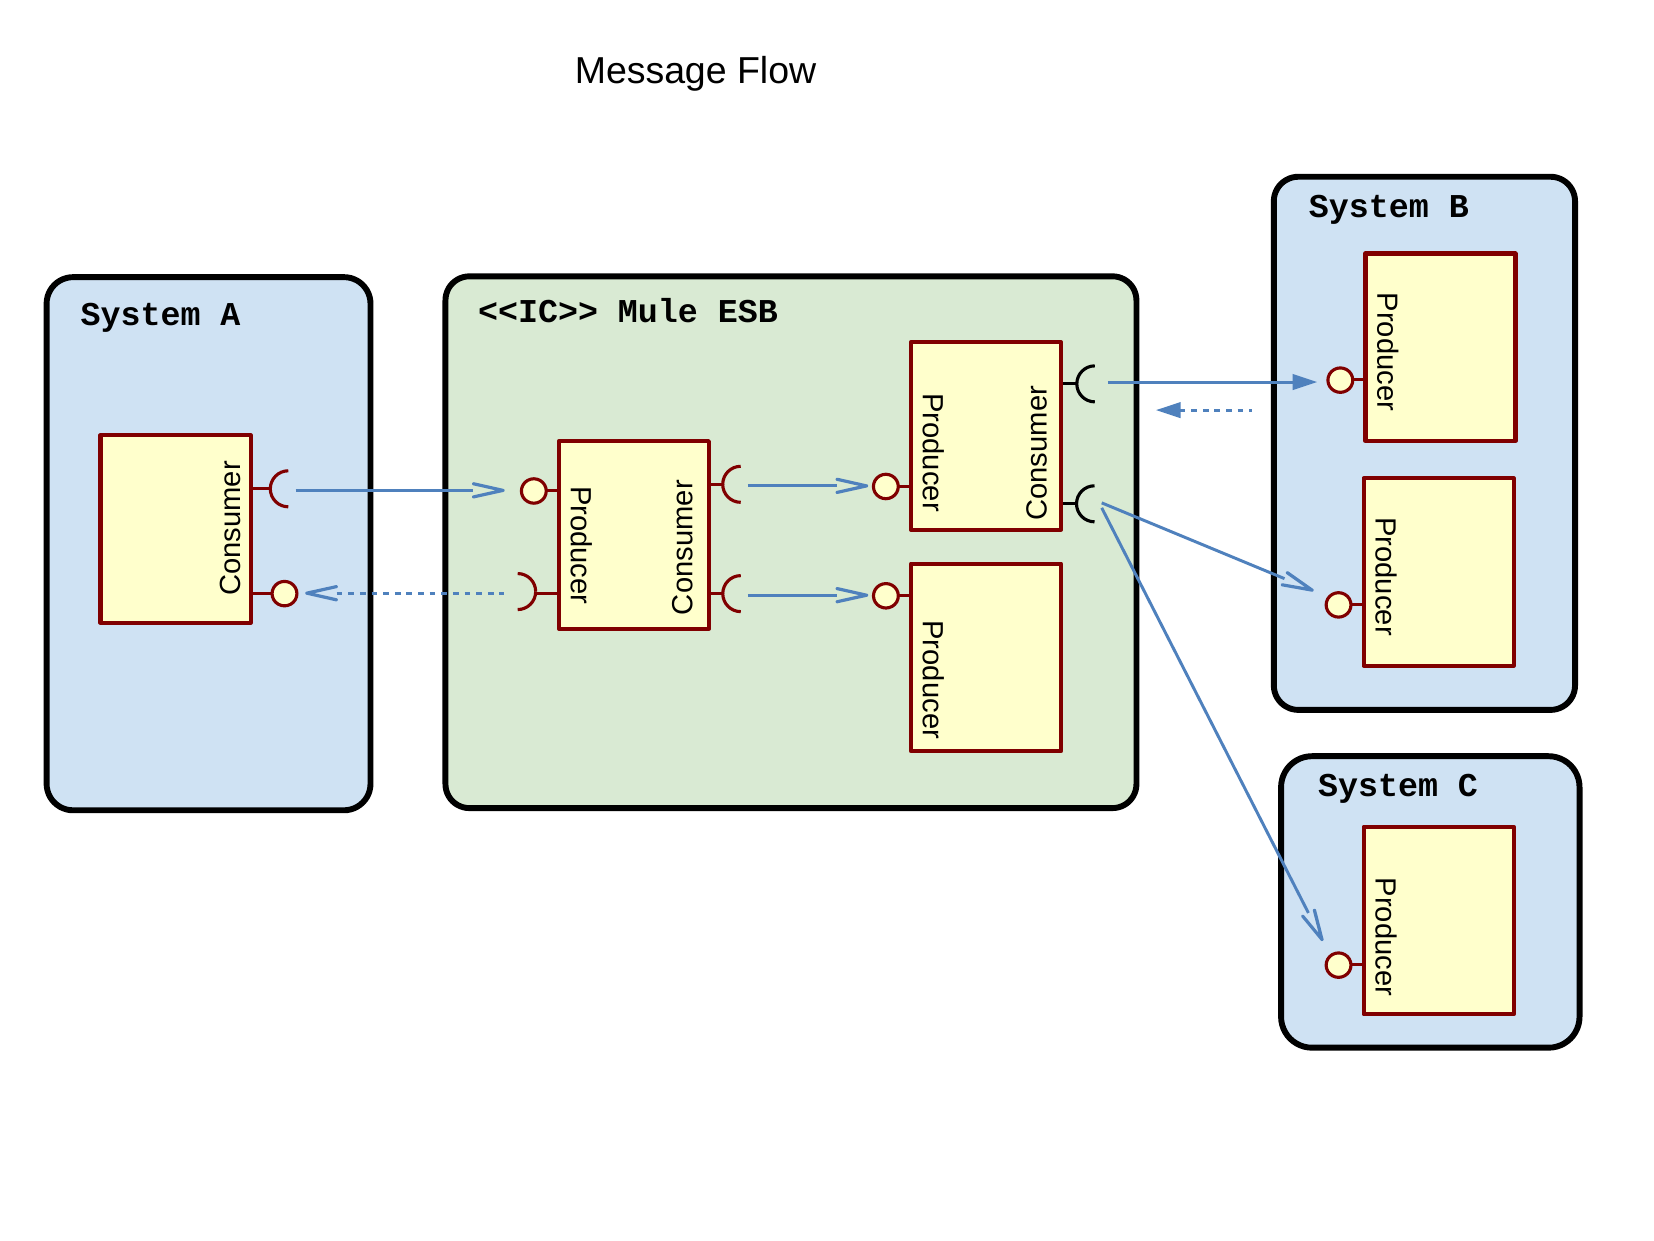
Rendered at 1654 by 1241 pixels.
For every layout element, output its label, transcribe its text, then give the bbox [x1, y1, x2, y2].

text_box Producer [909, 368, 960, 527]
text_box Producer [557, 461, 608, 620]
text_box Consumer [203, 446, 254, 621]
text_box [1281, 756, 1580, 1048]
text_box Consumer [1009, 370, 1061, 546]
text_box [1273, 176, 1576, 710]
text_box System C [1303, 760, 1548, 846]
text_box Producer [909, 595, 960, 755]
text_box [521, 478, 547, 504]
text_box Producer [1363, 267, 1415, 427]
text_box [46, 277, 371, 811]
text_box Message Flow [560, 42, 832, 100]
text_box Producer [1361, 492, 1413, 652]
text_box System B [1294, 182, 1560, 241]
text_box Producer [1361, 852, 1413, 1012]
text_box System A [65, 290, 308, 446]
text_box Consumer [655, 465, 707, 640]
text_box [445, 276, 1137, 809]
text_box <<IC>> Mule ESB [463, 287, 846, 523]
